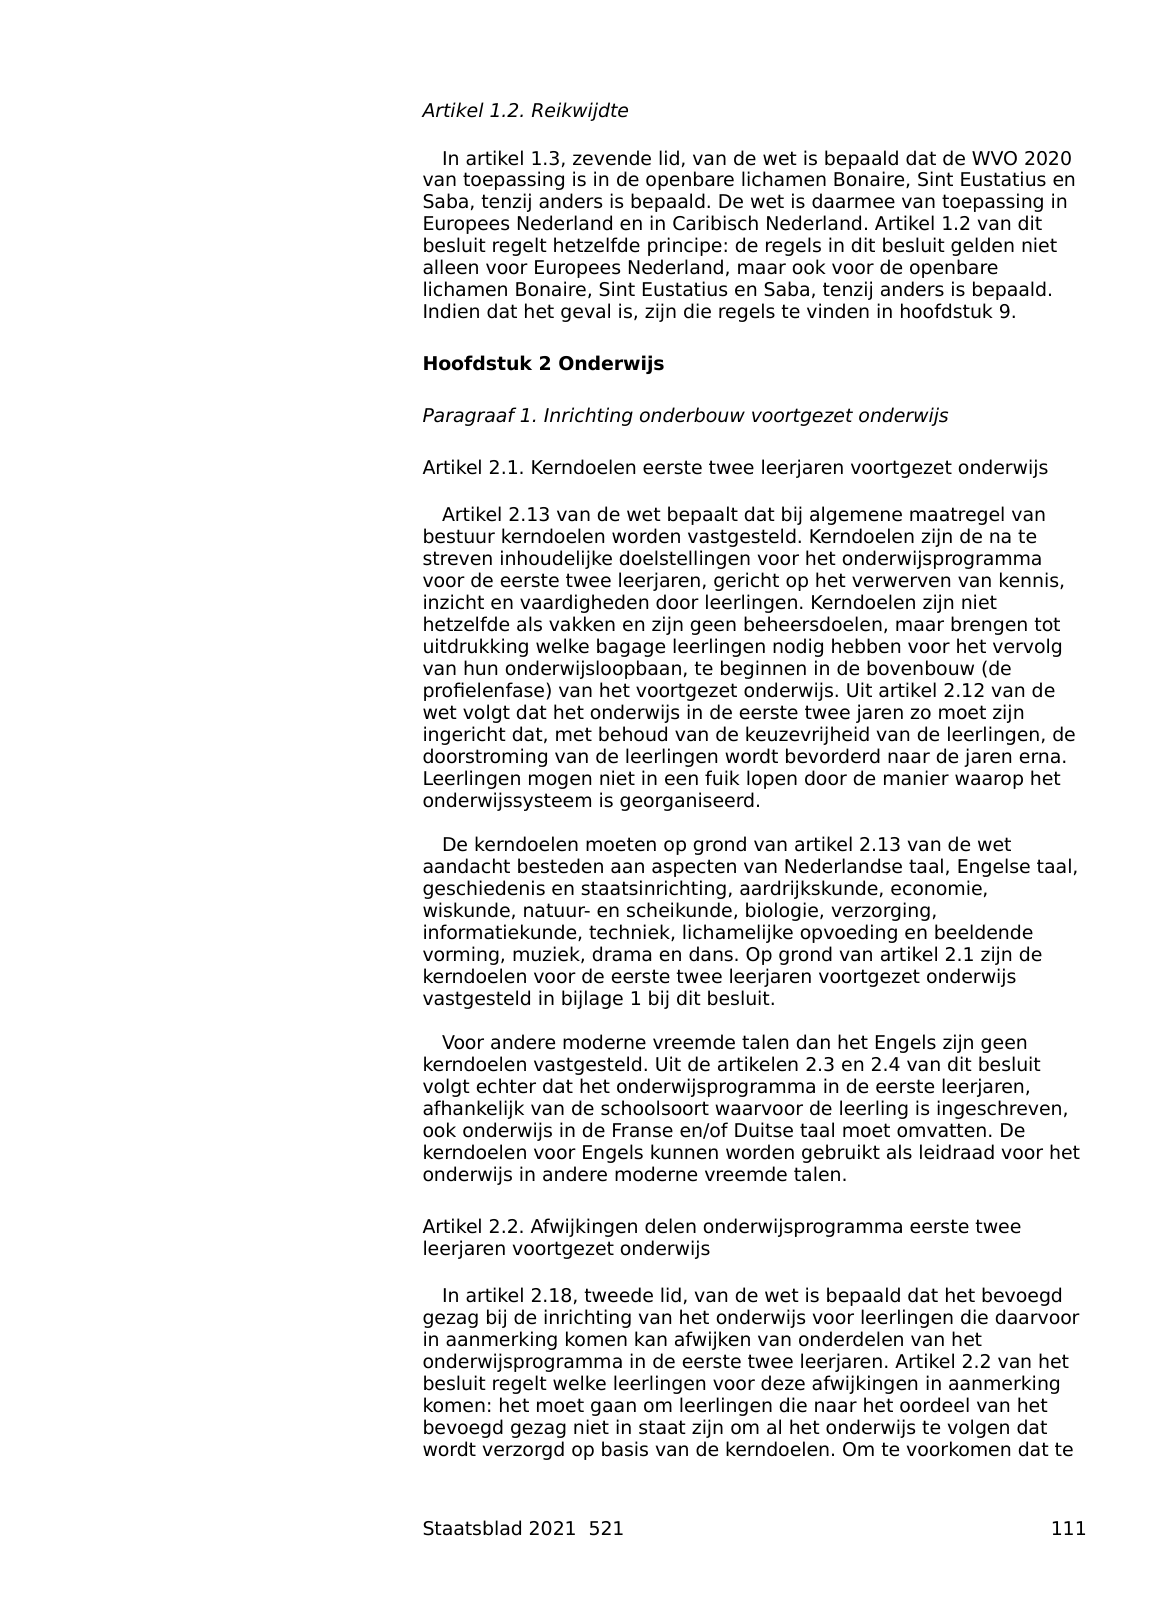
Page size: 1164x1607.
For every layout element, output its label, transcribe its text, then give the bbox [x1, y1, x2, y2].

text In artikel 2.18, tweede lid, van de wet is bepaald dat het bevoegd gezag bij de inrichting van het onderwijs voor leerlingen die daarvoor in aanmerking komen kan afwijken van onderdelen van het onderwijsprogramma in de eerste twee leerjaren. Artikel 2.2 van het besluit regelt welke leerlingen voor deze afwijkingen in aanmerking komen: het moet gaan om leerlingen die naar het oordeel van het bevoegd gezag niet in staat zijn om al het onderwijs te volgen dat wordt verzorgd op basis van de kerndoelen. Om te voorkomen dat te [422, 1285, 1087, 1461]
text In artikel 1.3, zevende lid, van de wet is bepaald dat de WVO 2020 van toepassing is in de openbare lichamen Bonaire, Sint Eustatius en Saba, tenzij anders is bepaald. De wet is daarmee van toepassing in Europees Nederland en in Caribisch Nederland. Artikel 1.2 van dit besluit regelt hetzelfde principe: de regels in dit besluit gelden niet alleen voor Europees Nederland, maar ook voor de openbare lichamen Bonaire, Sint Eustatius en Saba, tenzij anders is bepaald. Indien dat het geval is, zijn die regels te vinden in hoofdstuk 9. [422, 147, 1087, 323]
subtitle Artikel 2.1. Kerndoelen eerste twee leerjaren voortgezet onderwijs [422, 457, 1087, 479]
subtitle Artikel 2.2. Afwijkingen delen onderwijsprogramma eerste twee leerjaren voortgezet onderwijs [422, 1216, 1087, 1260]
text Voor andere moderne vreemde talen dan het Engels zijn geen kerndoelen vastgesteld. Uit de artikelen 2.3 en 2.4 van dit besluit volgt echter dat het onderwijsprogramma in de eerste leerjaren, afhankelijk van de schoolsoort waarvoor de leerling is ingeschreven, ook onderwijs in de Franse en/of Duitse taal moet omvatten. De kerndoelen voor Engels kunnen worden gebruikt als leidraad voor het onderwijs in andere moderne vreemde talen. [422, 1032, 1087, 1186]
text Artikel 2.13 van de wet bepaalt dat bij algemene maatregel van bestuur kerndoelen worden vastgesteld. Kerndoelen zijn de na te streven inhoudelijke doelstellingen voor het onderwijsprogramma voor de eerste twee leerjaren, gericht op het verwerven van kennis, inzicht en vaardigheden door leerlingen. Kerndoelen zijn niet hetzelfde als vakken en zijn geen beheersdoelen, maar brengen tot uitdrukking welke bagage leerlingen nodig hebben voor het vervolg van hun onderwijsloopbaan, te beginnen in de bovenbouw (de profielenfase) van het voortgezet onderwijs. Uit artikel 2.12 van de wet volgt dat het onderwijs in de eerste twee jaren zo moet zijn ingericht dat, met behoud van de keuzevrijheid van de leerlingen, de doorstroming van de leerlingen wordt bevorderd naar de jaren erna. Leerlingen mogen niet in een fuik lopen door de manier waarop het onderwijssysteem is georganiseerd. [422, 504, 1087, 812]
subtitle Hoofdstuk 2 Onderwijs [422, 353, 1087, 375]
subtitle Paragraaf 1. Inrichting onderbouw voortgezet onderwijs [422, 405, 1087, 427]
text De kerndoelen moeten op grond van artikel 2.13 van de wet aandacht besteden aan aspecten van Nederlandse taal, Engelse taal, geschiedenis en staatsinrichting, aardrijkskunde, economie, wiskunde, natuur- en scheikunde, biologie, verzorging, informatiekunde, techniek, lichamelijke opvoeding en beeldende vorming, muziek, drama en dans. Op grond van artikel 2.1 zijn de kerndoelen voor de eerste twee leerjaren voortgezet onderwijs vastgesteld in bijlage 1 bij dit besluit. [422, 834, 1087, 1010]
subtitle Artikel 1.2. Reikwijdte [422, 100, 1087, 122]
